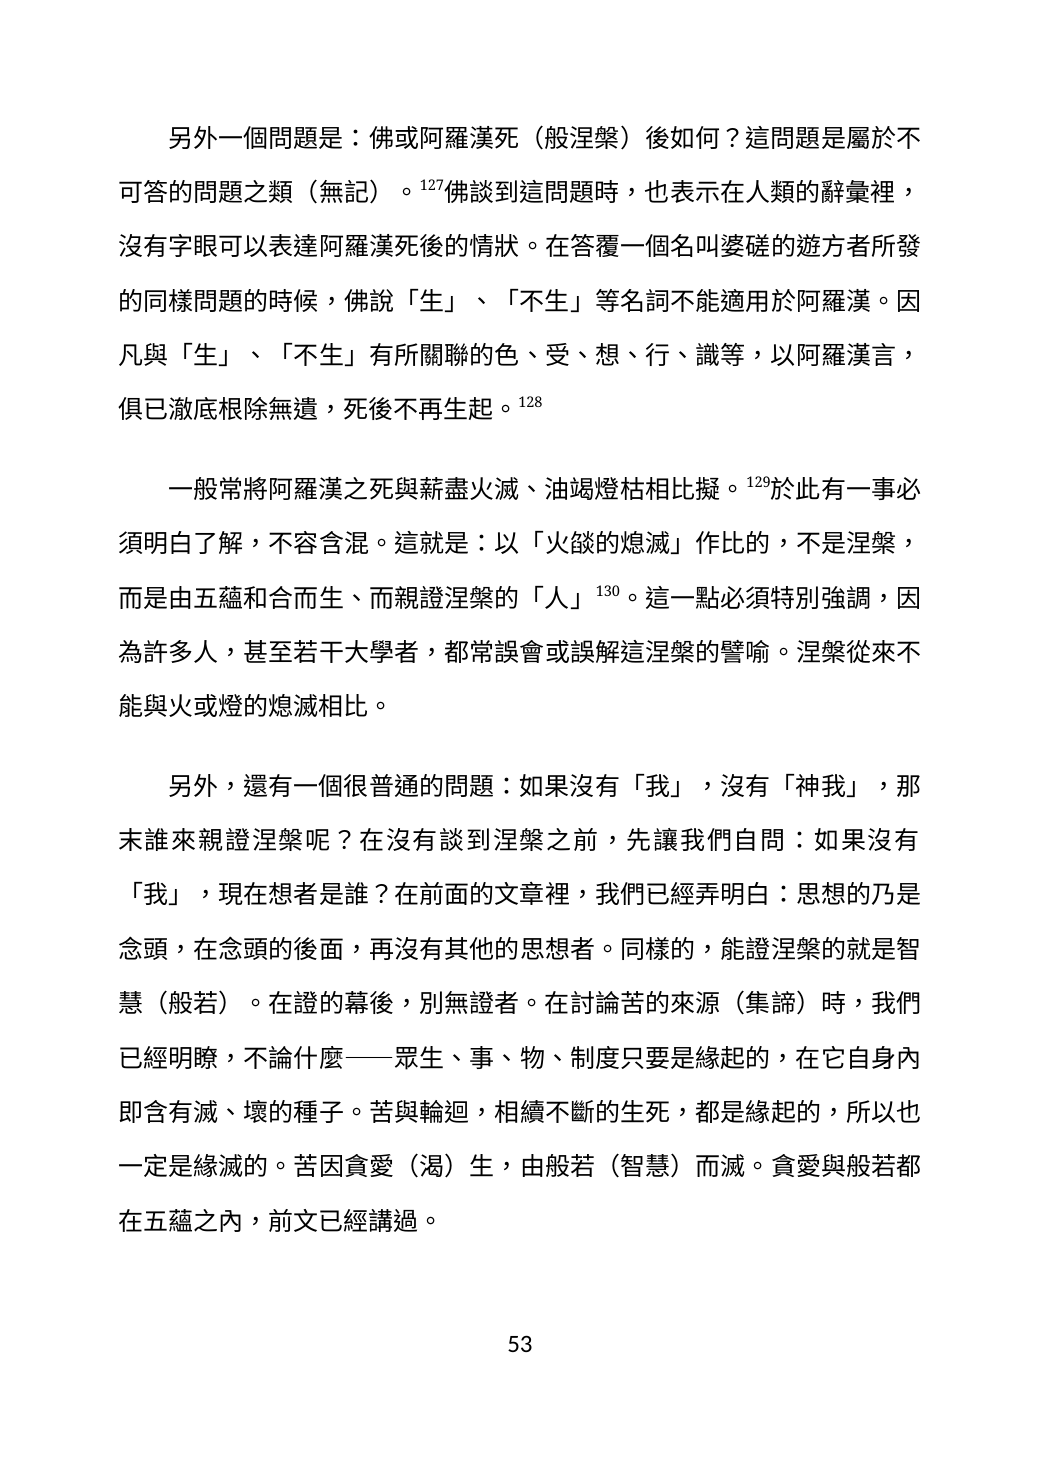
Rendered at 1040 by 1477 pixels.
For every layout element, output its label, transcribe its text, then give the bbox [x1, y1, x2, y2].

text 另外，還有一個很普通的問題：如果沒有「我」，沒有「神我」，那末誰來親證涅槃呢？在沒有談到涅槃之前，先讓我們自問：如果沒有「我」，現在想者是誰？在前面的文章裡，我們已經弄明白：思想的乃是念頭，在念頭的後面，再沒有其他的思想者。同樣的，能證涅槃的就是智慧（般若）。在證的幕後，別無證者。在討論苦的來源（集諦）時，我們已經明瞭，不論什麼——眾生、事、物、制度只要是緣起的，在它自身內即含有滅、壞的種子。苦與輪迴，相續不斷的生死，都是緣起的，所以也一定是緣滅的。苦因貪愛（渴）生，由般若（智慧）而滅。貪愛與般若都在五蘊之內，前文已經講過。 [118, 766, 921, 1237]
text 一般常將阿羅漢之死與薪盡火滅、油竭燈枯相比擬。於此有一事必須明白了解，不容含混。這就是：以「火燄的熄滅」作比的，不是涅槃，而是由五蘊和合而生、而親證涅槃的「人」。這一點必須特別強調，因為許多人，甚至若干大學者，都常誤會或誤解這涅槃的譬喻。涅槃從來不能與火或燈的熄滅相比。 [118, 469, 921, 723]
text 另外一個問題是：佛或阿羅漢死（般涅槃）後如何？這問題是屬於不可答的問題之類（無記）。佛談到這問題時，也表示在人類的辭彙裡，沒有字眼可以表達阿羅漢死後的情狀。在答覆一個名叫婆磋的遊方者所發的同樣問題的時候，佛說「生」、「不生」等名詞不能適用於阿羅漢。因凡與「生」、「不生」有所關聯的色、受、想、行、識等，以阿羅漢言，俱已澈底根除無遺，死後不再生起。 [118, 118, 921, 426]
